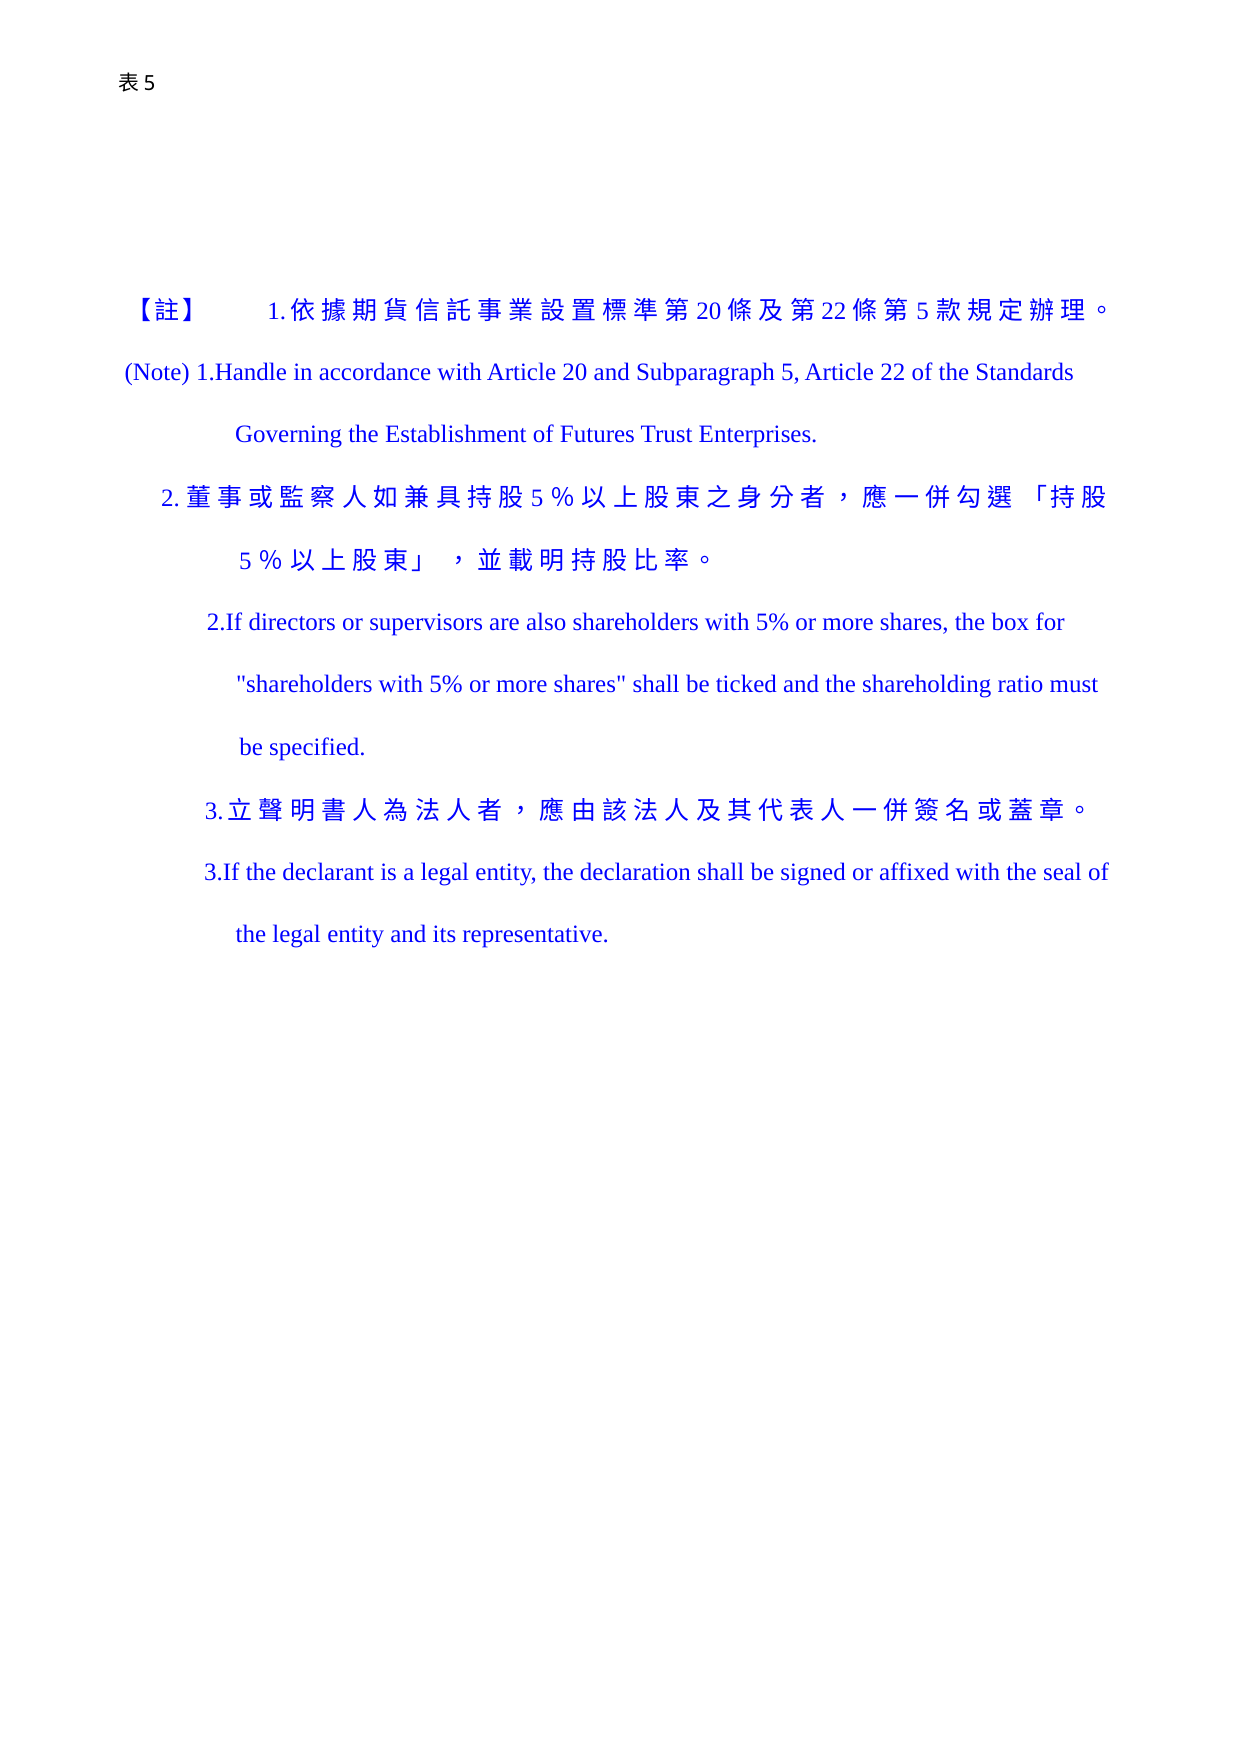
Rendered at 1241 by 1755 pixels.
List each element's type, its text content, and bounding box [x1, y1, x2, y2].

text 2.If directors or supervisors are also shareholders with 5% or more shares, the box for "shareholders with 5% or more shares" shall be ticked and the shareholding ratio must be specified. [203, 579, 1120, 767]
text 【註】 1.依據期貨信託事業設置標準第20條及第22條第5款規定辦理。 [120, 267, 1120, 329]
text 3.If the declarant is a legal entity, the declaration shall be signed or affixed with the seal of the legal entity and its representative. [203, 829, 1120, 954]
text (Note) 1.Handle in accordance with Article 20 and Subparagraph 5, Article 22 of the Standards Governing the Establishment of Futures Trust Enterprises. [120, 329, 1120, 454]
text 2.董事或監察人如兼具持股5％以上股東之身分者，應一併勾選「持股5％以上股東」，並載明持股比率。 [120, 454, 1120, 579]
text 3.立聲明書人為法人者，應由該法人及其代表人一併簽名或蓋章。 [203, 767, 1120, 829]
